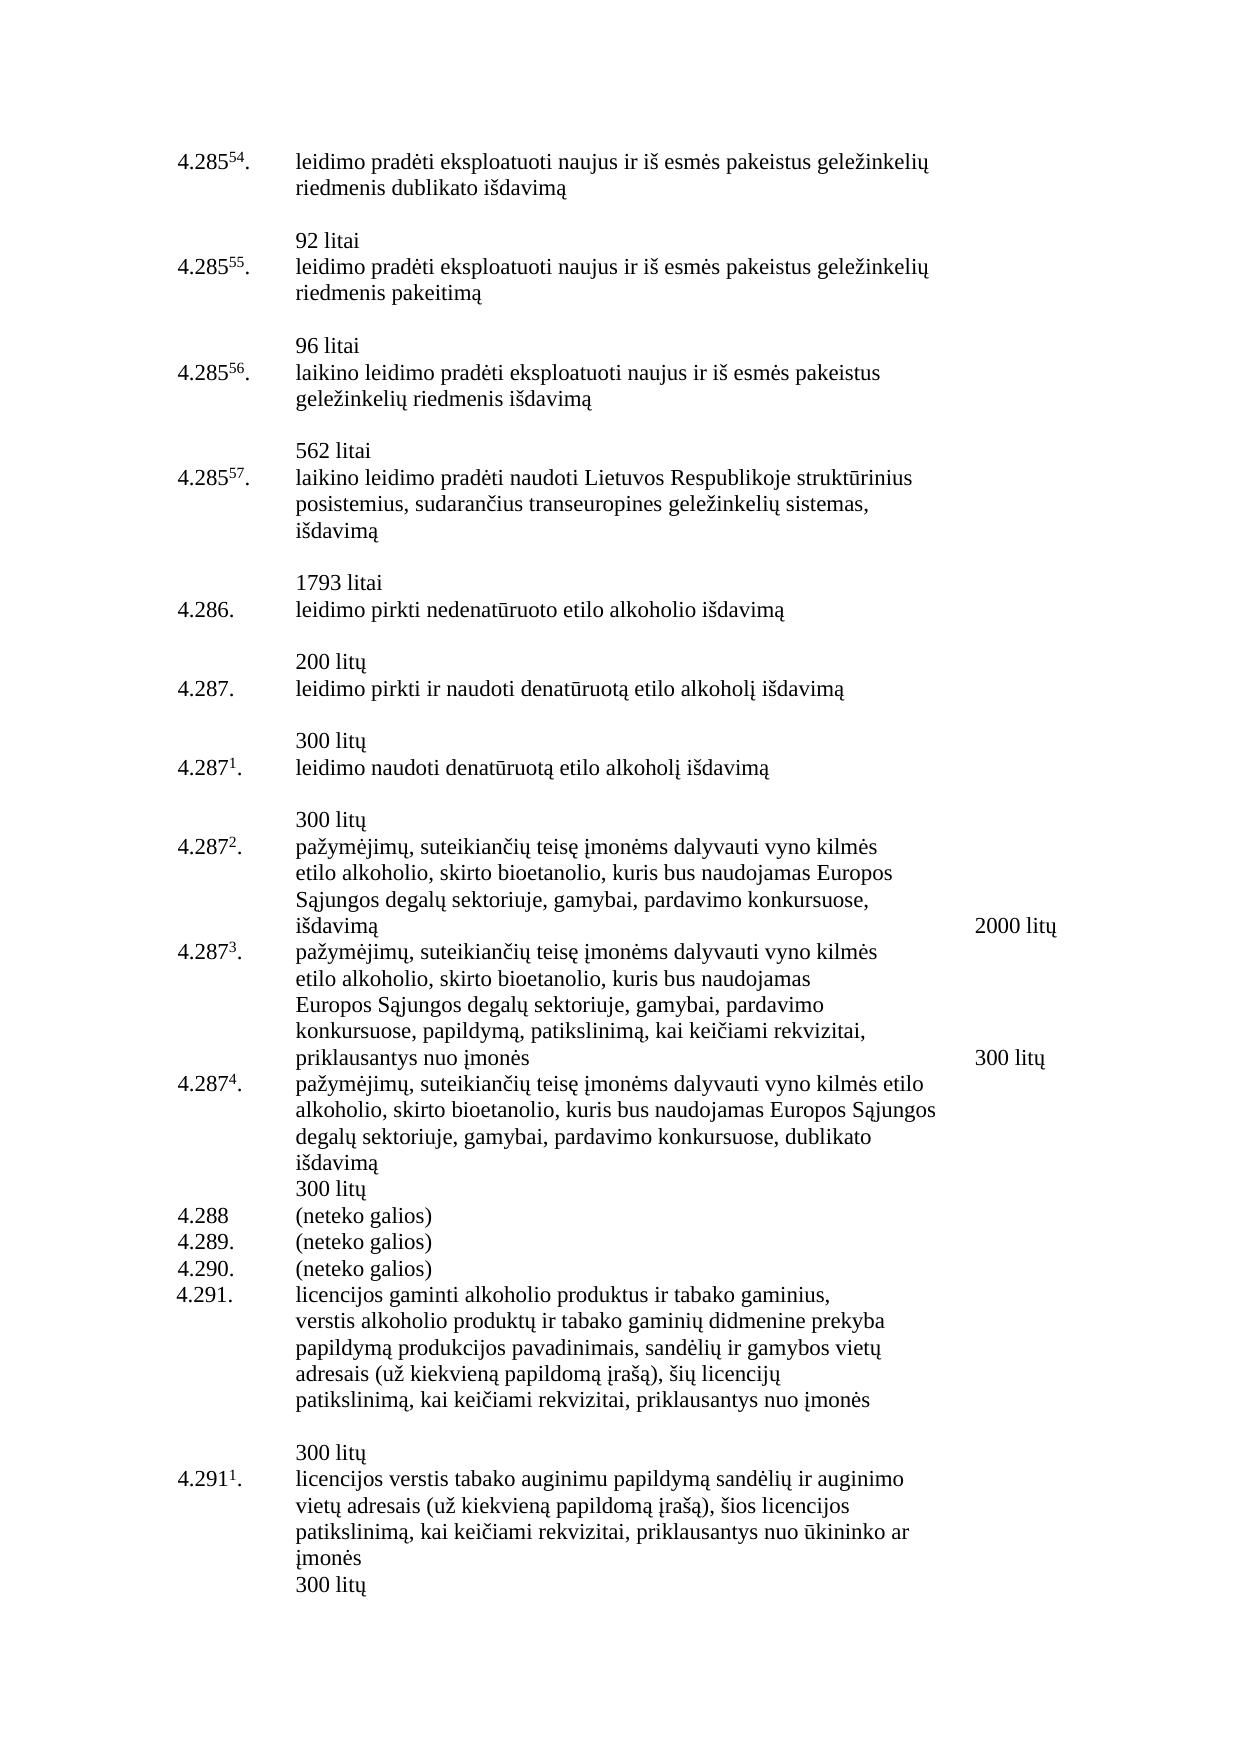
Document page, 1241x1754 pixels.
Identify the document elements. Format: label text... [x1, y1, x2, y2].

text įmonės 300 litų [177, 1544, 945, 1597]
text alkoholio, skirto bioetanolio, kuris bus naudojamas Europos Sąjungos [177, 1096, 945, 1123]
text 4.286. leidimo pirkti nedenatūruoto etilo alkoholio išdavimą 200 litų [177, 596, 945, 675]
text 4.288 (neteko galios) [177, 1202, 945, 1228]
text 4.28554. leidimo pradėti eksploatuoti naujus ir iš esmės pakeistus geležinkelių riedmenis dublikato išdavimą 92 litai [177, 148, 945, 253]
text konkursuose, papildymą, patikslinimą, kai keičiami rekvizitai, [177, 1017, 1122, 1044]
text 4.2874. pažymėjimų, suteikiančių teisę įmonėms dalyvauti vyno kilmės etilo [177, 1070, 945, 1096]
text 4.28557. laikino leidimo pradėti naudoti Lietuvos Respublikoje struktūrinius posistemius, sudarančius transeuropines geležinkelių sistemas, išdavimą 1793 litai [177, 464, 945, 596]
text 4.287. leidimo pirkti ir naudoti denatūruotą etilo alkoholį išdavimą 300 litų [177, 675, 945, 754]
text vietų adresais (už kiekvieną papildomą įrašą), šios licencijos [177, 1492, 945, 1518]
text išdavimą 300 litų [177, 1149, 945, 1202]
text 4.2873. pažymėjimų, suteikiančių teisę įmonėms dalyvauti vyno kilmės [177, 938, 1122, 965]
text etilo alkoholio, skirto bioetanolio, kuris bus naudojamas Europos [177, 859, 1122, 886]
text 4.28556. laikino leidimo pradėti eksploatuoti naujus ir iš esmės pakeistus geležinkelių riedmenis išdavimą 562 litai [177, 358, 945, 464]
text 4.2871. leidimo naudoti denatūruotą etilo alkoholį išdavimą 300 litų [177, 754, 945, 833]
text 4.28555. leidimo pradėti eksploatuoti naujus ir iš esmės pakeistus geležinkelių riedmenis pakeitimą 96 litai [177, 253, 945, 358]
text etilo alkoholio, skirto bioetanolio, kuris bus naudojamas [177, 965, 1122, 991]
text 4.291. licencijos gaminti alkoholio produktus ir tabako gaminius, verstis alkoholio produktų ir tabako gaminių didmenine prekyba papildymą produkcijos pavadinimais, sandėlių ir gamybos vietų adresais (už kiekvieną papildomą įrašą), šių licencijų patikslinimą, kai keičiami rekvizitai, priklausantys nuo įmonės 300 litų [176, 1281, 886, 1465]
text 4.289. (neteko galios) [177, 1228, 945, 1254]
text degalų sektoriuje, gamybai, pardavimo konkursuose, dublikato [177, 1123, 945, 1149]
text patikslinimą, kai keičiami rekvizitai, priklausantys nuo ūkininko ar [177, 1518, 945, 1544]
text priklausantys nuo įmonės 300 litų [177, 1044, 1122, 1070]
text Europos Sąjungos degalų sektoriuje, gamybai, pardavimo [177, 991, 1122, 1017]
text Sąjungos degalų sektoriuje, gamybai, pardavimo konkursuose, [177, 886, 1122, 912]
text 4.2872. pažymėjimų, suteikiančių teisę įmonėms dalyvauti vyno kilmės [177, 833, 1122, 859]
text 4.2911. licencijos verstis tabako auginimu papildymą sandėlių ir auginimo [177, 1465, 945, 1492]
text 4.290. (neteko galios) [177, 1254, 945, 1281]
text išdavimą 2000 litų [177, 912, 1122, 938]
